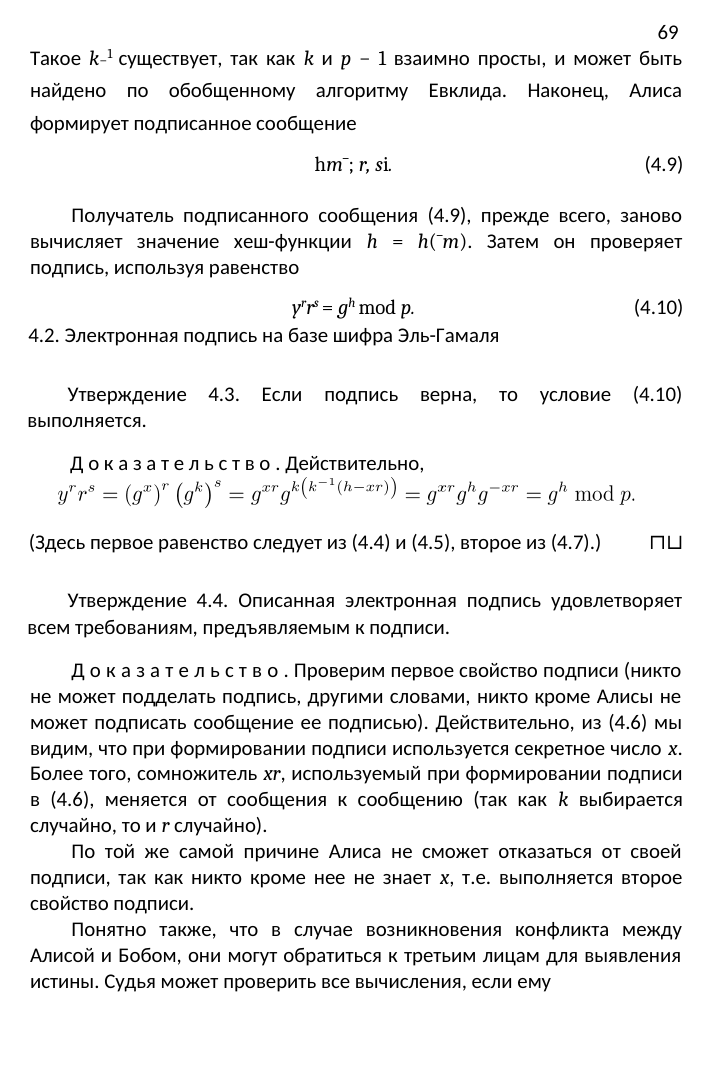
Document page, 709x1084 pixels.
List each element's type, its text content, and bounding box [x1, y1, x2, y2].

text Д о к а з а т е л ь с т в о . Действительно, [70, 451, 683, 476]
text Понятно также, что в случае возникновения конфликта между Алисой и Бобом, они могут обратиться к третьим лицам для выявления истины. Судья может проверить все вычисления, если ему [30, 917, 683, 994]
text Утверждение 4.3. Если подпись верна, то условие (4.10) выполняется. [27, 381, 683, 432]
text yrrs = gh mod p. (4.10) [28, 292, 683, 320]
text hm¯; r, si. (4.9) [28, 149, 685, 177]
subtitle 4.2. Электронная подпись на базе шифра Эль-Гамаля [28, 322, 683, 348]
text (Здесь первое равенство следует из (4.4) и (4.5), второе из (4.7).) ⊓⊔ [28, 529, 683, 554]
text Д о к а з а т е л ь с т в о . Проверим первое свойство подписи (никто не может подделать подпись, другими словами, никто кроме Алисы не может подписать сообщение ее подписью). Действительно, из (4.6) мы видим, что при формировании подписи используется секретное число x. Более того, сомножитель xr, используемый при формировании подписи в (4.6), меняется от сообщения к сообщению (так как k выбирается случайно, то и r случайно). [30, 657, 683, 838]
text Получатель подписанного сообщения (4.9), прежде всего, заново вычисляет значение хеш-функции h = h(¯m). Затем он проверяет подпись, используя равенство [30, 202, 683, 279]
text Такое k−1 существует, так как k и p − 1 взаимно просты, и может быть найдено по обобщенному алгоритму Евклида. Наконец, Алиса формирует подписанное сообщение [30, 45, 683, 136]
text Утверждение 4.4. Описанная электронная подпись удовлетворяет всем требованиям, предъявляемым к подписи. [27, 588, 683, 639]
text По той же самой причине Алиса не сможет отказаться от своей подписи, так как никто кроме нее не знает x, т.е. выполняется второе свойство подписи. [30, 839, 683, 916]
